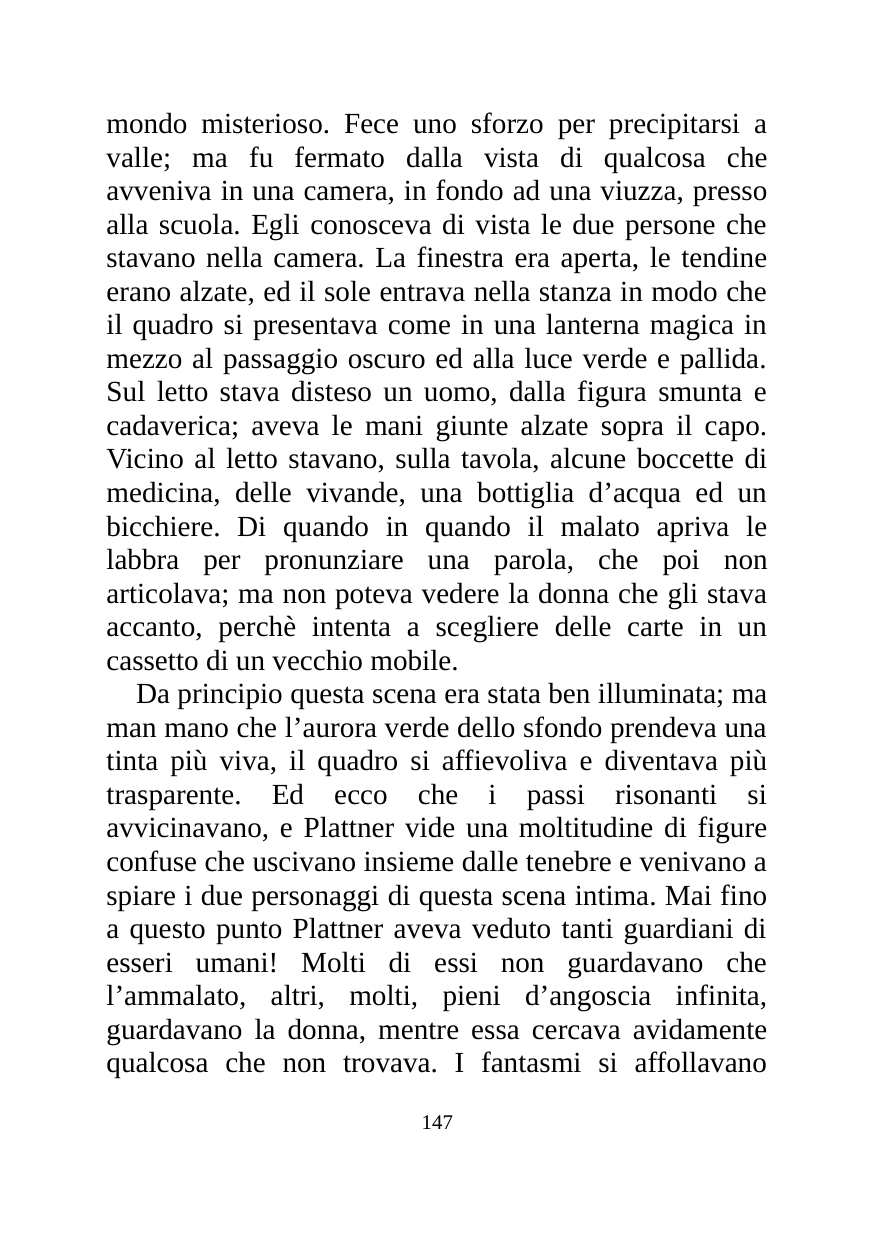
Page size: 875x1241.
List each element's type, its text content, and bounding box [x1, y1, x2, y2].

text Da principio questa scena era stata ben illuminata; ma man mano che l’aurora verde dello sfondo prendeva una tinta più viva, il quadro si affievoliva e diventava più trasparente. Ed ecco che i passi risonanti si avvicinavano, e Plattner vide una moltitudine di figure confuse che uscivano insieme dalle tenebre e venivano a spiare i due personaggi di questa scena intima. Mai fino a questo punto Plattner aveva veduto tanti guardiani di esseri umani! Molti di essi non guardavano che l’ammalato, altri, molti, pieni d’angoscia infinita, guardavano la donna, mentre essa cercava avidamente qualcosa che non trovava. I fantasmi si affollavano [106, 676, 768, 1079]
text mondo misterioso. Fece uno sforzo per precipitarsi a valle; ma fu fermato dalla vista di qualcosa che avveniva in una camera, in fondo ad una viuzza, presso alla scuola. Egli conosceva di vista le due persone che stavano nella camera. La finestra era aperta, le tendine erano alzate, ed il sole entrava nella stanza in modo che il quadro si presentava come in una lanterna magica in mezzo al passaggio oscuro ed alla luce verde e pallida. Sul letto stava disteso un uomo, dalla figura smunta e cadaverica; aveva le mani giunte alzate sopra il capo. Vicino al letto stavano, sulla tavola, alcune boccette di medicina, delle vivande, una bottiglia d’acqua ed un bicchiere. Di quando in quando il malato apriva le labbra per pronunziare una parola, che poi non articolava; ma non poteva vedere la donna che gli stava accanto, perchè intenta a scegliere delle carte in un cassetto di un vecchio mobile. [106, 106, 768, 676]
